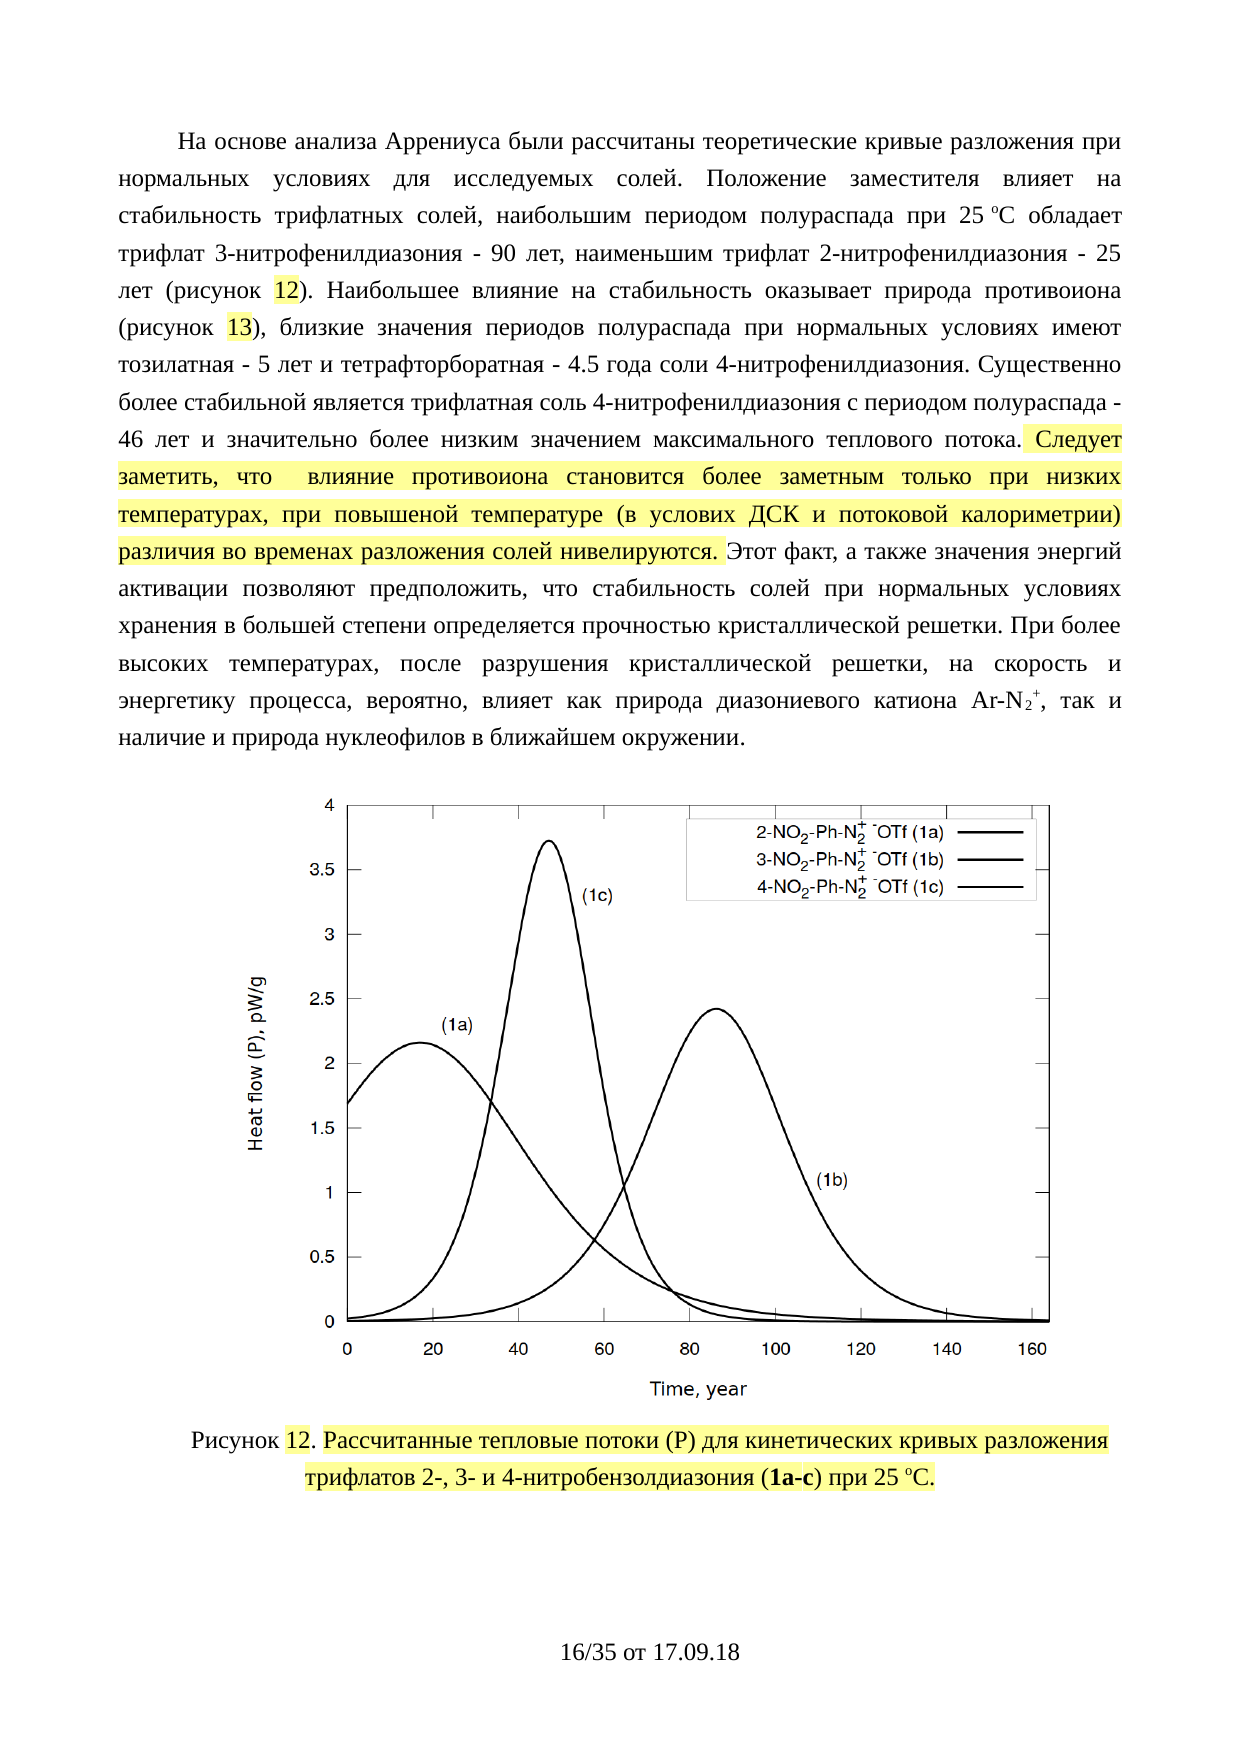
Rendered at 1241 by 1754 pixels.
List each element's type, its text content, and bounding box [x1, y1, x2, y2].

picture [241, 797, 1055, 1405]
text На основе анализа Аррениуса были рассчитаны теоретические кривые разложения при нормальных условиях для исследуемых солей. Положение заместителя влияет на стабильность трифлатных солей, наибольшим периодом полураспада при 25 oC обладает трифлат 3-нитрофенилдиазония - 90 лет, наименьшим трифлат 2-нитрофенилдиазония - 25 лет (рисунок 12). Наибольшее влияние на стабильность оказывает природа противоиона (рисунок 13), близкие значения периодов полураспада при нормальных условиях имеют тозилатная - 5 лет и тетрафторборатная - 4.5 года соли 4-нитрофенилдиазония. Существенно более стабильной является трифлатная соль 4-нитрофенилдиазония с периодом полураспада - 46 лет и значительно более низким значением максимального теплового потока. Следует заметить, что влияние противоиона становится более заметным только при низких температурах, при повышеной температуре (в услових ДСК и потоковой калориметрии) различия во временах разложения солей нивелируются. Этот факт, а также значения энергий активации позволяют предположить, что стабильность солей при нормальных условиях хранения в большей степени определяется прочностью кристаллической решетки. При более высоких температурах, после разрушения кристаллической решетки, на скорость и энергетику процесса, вероятно, влияет как природа диазониевого катиона Ar-N2+, так и наличие и природа нуклеофилов в ближайшем окружении. [118, 126, 1122, 751]
text Рисунок 12. Рассчитанные тепловые потоки (P) для кинетических кривых разложения трифлатов 2-, 3- и 4-нитробензолдиазония (1a-c) при 25 оС. [118, 1425, 1122, 1491]
